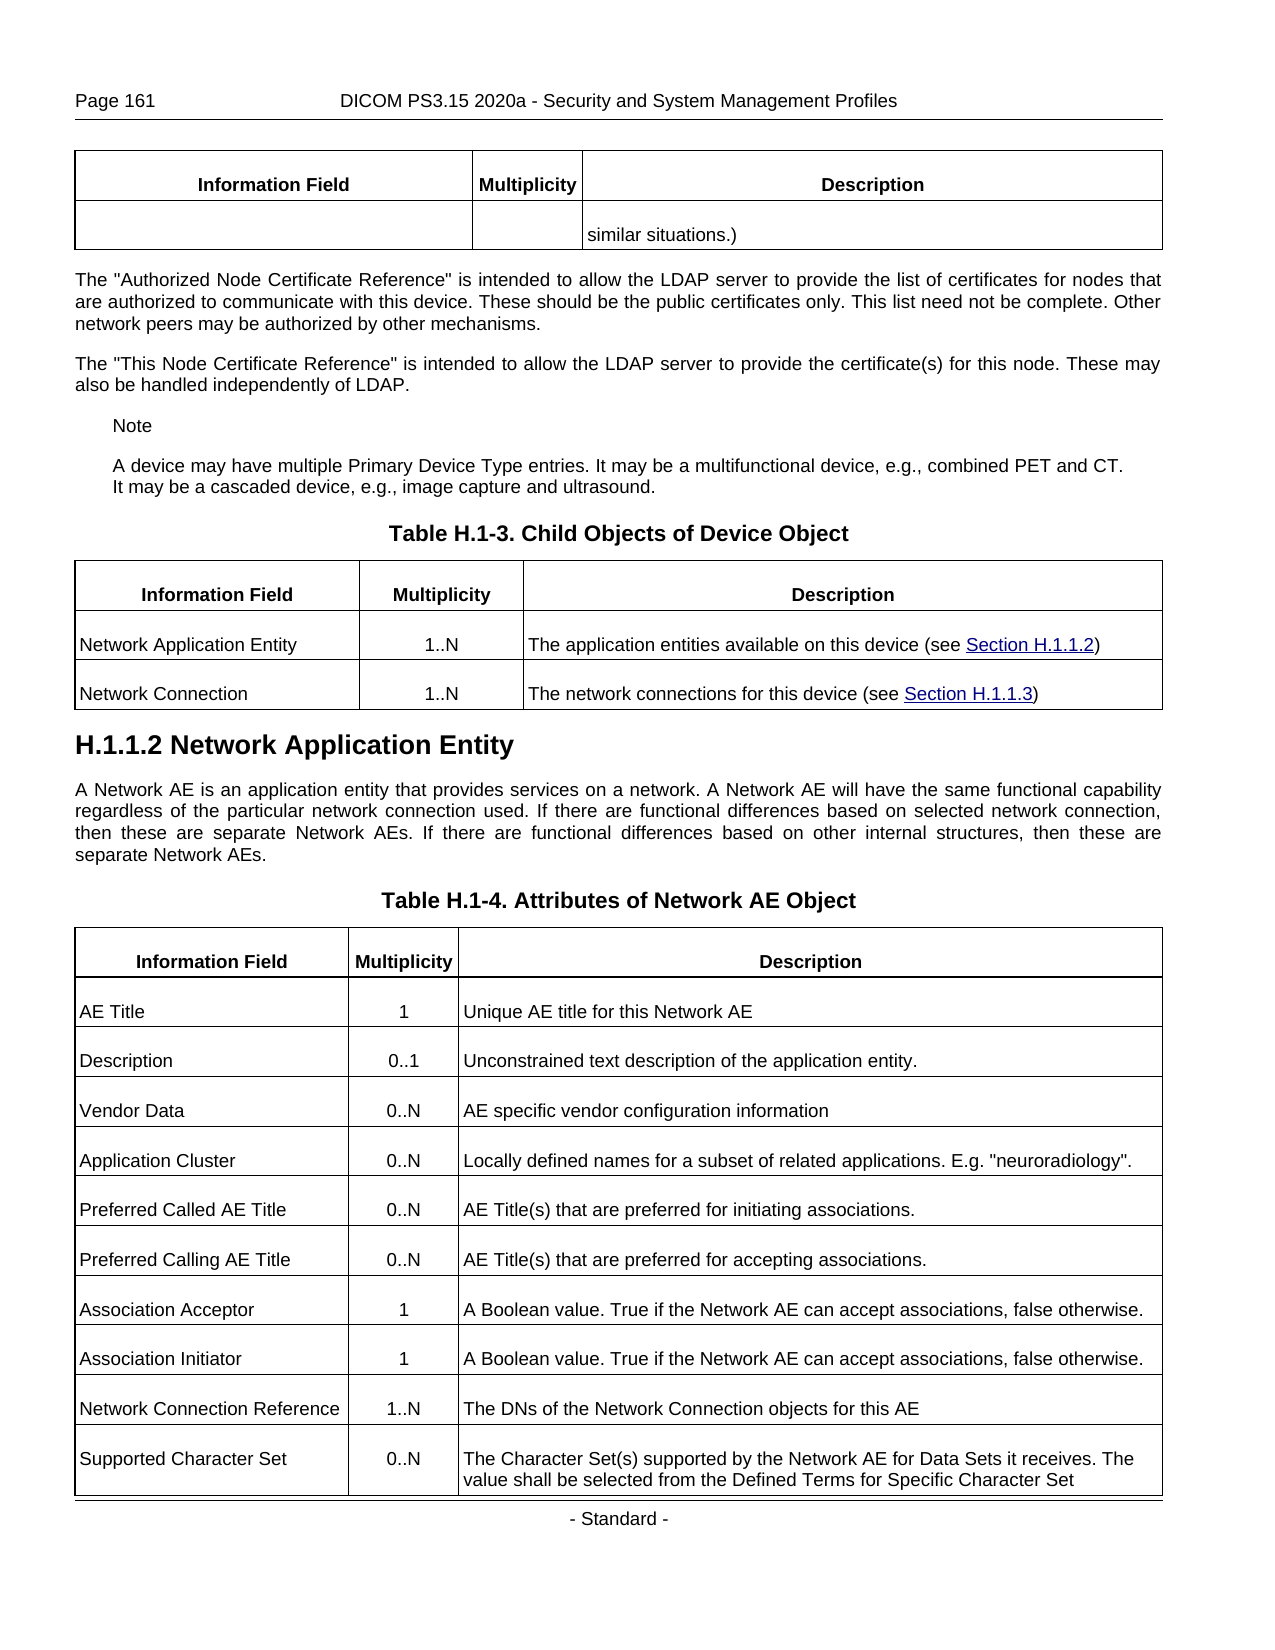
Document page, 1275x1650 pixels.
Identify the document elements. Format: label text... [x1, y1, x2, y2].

table_cell Unique AE title for this Network AE [459, 978, 1162, 1026]
table_header Information Field [76, 561, 359, 609]
table_cell 0..N [349, 1176, 458, 1225]
table_header Description [459, 928, 1162, 976]
table_cell 1..N [349, 1375, 458, 1424]
table_cell Preferred Called AE Title [76, 1176, 348, 1225]
text H.1.1.2 Network Application Entity [75, 729, 1162, 760]
table_cell AE Title(s) that are preferred for accepting associations. [459, 1226, 1162, 1274]
text A Network AE is an application entity that provides services on a network. A Network AE will have the same functional capability regardless of the particular network connection used. If there are functional differences based on selected network connection, then these are separate Network AEs. If there are functional differences based on other internal structures, then these are separate Network AEs. [75, 779, 1162, 865]
text The "This Node Certificate Reference" is intended to allow the LDAP server to provide the certificate(s) for this node. These may also be handled independently of LDAP. [75, 353, 1162, 396]
table_cell 0..N [349, 1425, 458, 1495]
table_cell 0..1 [349, 1027, 458, 1076]
table_cell 1 [349, 1325, 458, 1374]
table_cell 1 [349, 978, 458, 1026]
text A device may have multiple Primary Device Type entries. It may be a multifunctional device, e.g., combined PET and CT. It may be a cascaded device, e.g., image capture and ultrasound. [112, 455, 1125, 498]
table_cell Preferred Calling AE Title [76, 1226, 348, 1274]
table_cell The DNs of the Network Connection objects for this AE [459, 1375, 1162, 1424]
table_header Multiplicity [360, 561, 523, 609]
table_cell 0..N [349, 1127, 458, 1175]
text Table H.1-4. Attributes of Network AE Object [75, 887, 1162, 913]
table_cell 1..N [360, 660, 523, 709]
text The "Authorized Node Certificate Reference" is intended to allow the LDAP server to provide the list of certificates for nodes that are authorized to communicate with this device. These should be the public certificates only. This list need not be complete. Other network peers may be authorized by other mechanisms. [75, 269, 1162, 334]
table_cell Association Acceptor [76, 1276, 348, 1324]
table_cell [76, 201, 472, 249]
table_cell AE Title [76, 978, 348, 1026]
table_cell 1 [349, 1276, 458, 1324]
table_cell Application Cluster [76, 1127, 348, 1175]
table_cell The network connections for this device (see Section H.1.1.3) [524, 660, 1162, 709]
table_cell 0..N [349, 1226, 458, 1274]
table_cell Vendor Data [76, 1077, 348, 1126]
table_cell A Boolean value. True if the Network AE can accept associations, false otherwise. [459, 1325, 1162, 1374]
table_cell 0..N [349, 1077, 458, 1126]
table_cell The Character Set(s) supported by the Network AE for Data Sets it receives. The value shall be selected from the Defined Terms for Specific Character Set [459, 1425, 1162, 1495]
table_cell 1..N [360, 611, 523, 659]
table_header Information Field [76, 928, 348, 976]
table_cell AE Title(s) that are preferred for initiating associations. [459, 1176, 1162, 1225]
table_cell AE specific vendor configuration information [459, 1077, 1162, 1126]
text Note [112, 414, 1125, 436]
table_cell Locally defined names for a subset of related applications. E.g. "neuroradiology". [459, 1127, 1162, 1175]
table_cell A Boolean value. True if the Network AE can accept associations, false otherwise. [459, 1276, 1162, 1324]
table_cell Association Initiator [76, 1325, 348, 1374]
table_cell Network Application Entity [76, 611, 359, 659]
table_header Information Field [76, 151, 472, 200]
table_header Multiplicity [349, 928, 458, 976]
text Table H.1-3. Child Objects of Device Object [75, 520, 1162, 546]
table_cell Supported Character Set [76, 1425, 348, 1495]
table_header Multiplicity [473, 151, 582, 200]
table_header Description [524, 561, 1162, 609]
table_cell Description [76, 1027, 348, 1076]
table_cell Network Connection Reference [76, 1375, 348, 1424]
table_cell The application entities available on this device (see Section H.1.1.2) [524, 611, 1162, 659]
table_cell similar situations.) [583, 201, 1162, 249]
table_cell Unconstrained text description of the application entity. [459, 1027, 1162, 1076]
table_header Description [583, 151, 1162, 200]
table_cell [473, 201, 582, 249]
table_cell Network Connection [76, 660, 359, 709]
